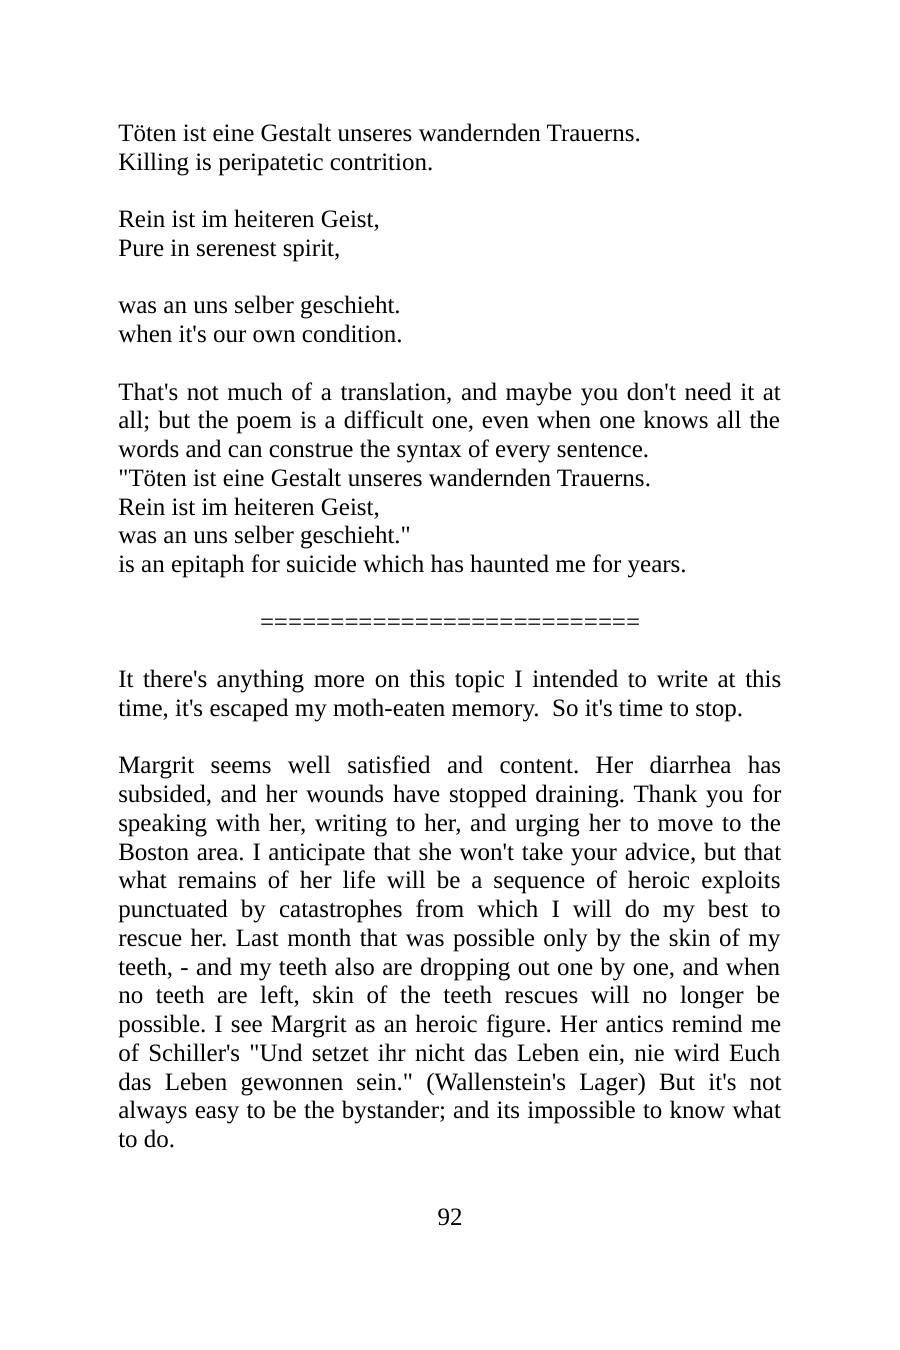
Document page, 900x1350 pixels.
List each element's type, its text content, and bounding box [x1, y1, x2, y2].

text was an uns selber geschieht. [118, 291, 782, 319]
text Rein ist im heiteren Geist, [118, 204, 782, 233]
text That's not much of a translation, and maybe you don't need it at all; but the poem is a difficult one, even when one knows all the words and can construe the syntax of every sentence. [118, 377, 782, 463]
text "Töten ist eine Gestalt unseres wandernden Trauerns. [118, 463, 782, 492]
text when it's our own condition. [118, 319, 782, 348]
text Margrit seems well satisfied and content. Her diarrhea has subsided, and her wounds have stopped draining. Thank you for speaking with her, writing to her, and urging her to move to the Boston area. I anticipate that she won't take your advice, but that what remains of her life will be a sequence of heroic exploits punctuated by catastrophes from which I will do my best to rescue her. Last month that was possible only by the skin of my teeth, - and my teeth also are dropping out one by one, and when no teeth are left, skin of the teeth rescues will no longer be possible. I see Margrit as an heroic figure. Her antics remind me of Schiller's "Und setzet ihr nicht das Leben ein, nie wird Euch das Leben gewonnen sein." (Wallenstein's Lager) But it's not always easy to be the bystander; and its impossible to know what to do. [118, 751, 782, 1153]
text Pure in serenest spirit, [118, 233, 782, 262]
text is an epitaph for suicide which has haunted me for years. [118, 549, 782, 578]
text Killing is peripatetic contrition. [118, 147, 782, 176]
text was an uns selber geschieht." [118, 521, 782, 549]
text Töten ist eine Gestalt unseres wandernden Trauerns. [118, 118, 782, 147]
text =========================== [118, 607, 782, 636]
text Rein ist im heiteren Geist, [118, 492, 782, 521]
text It there's anything more on this topic I intended to write at this time, it's escaped my moth-eaten memory. So it's time to stop. [118, 664, 782, 722]
